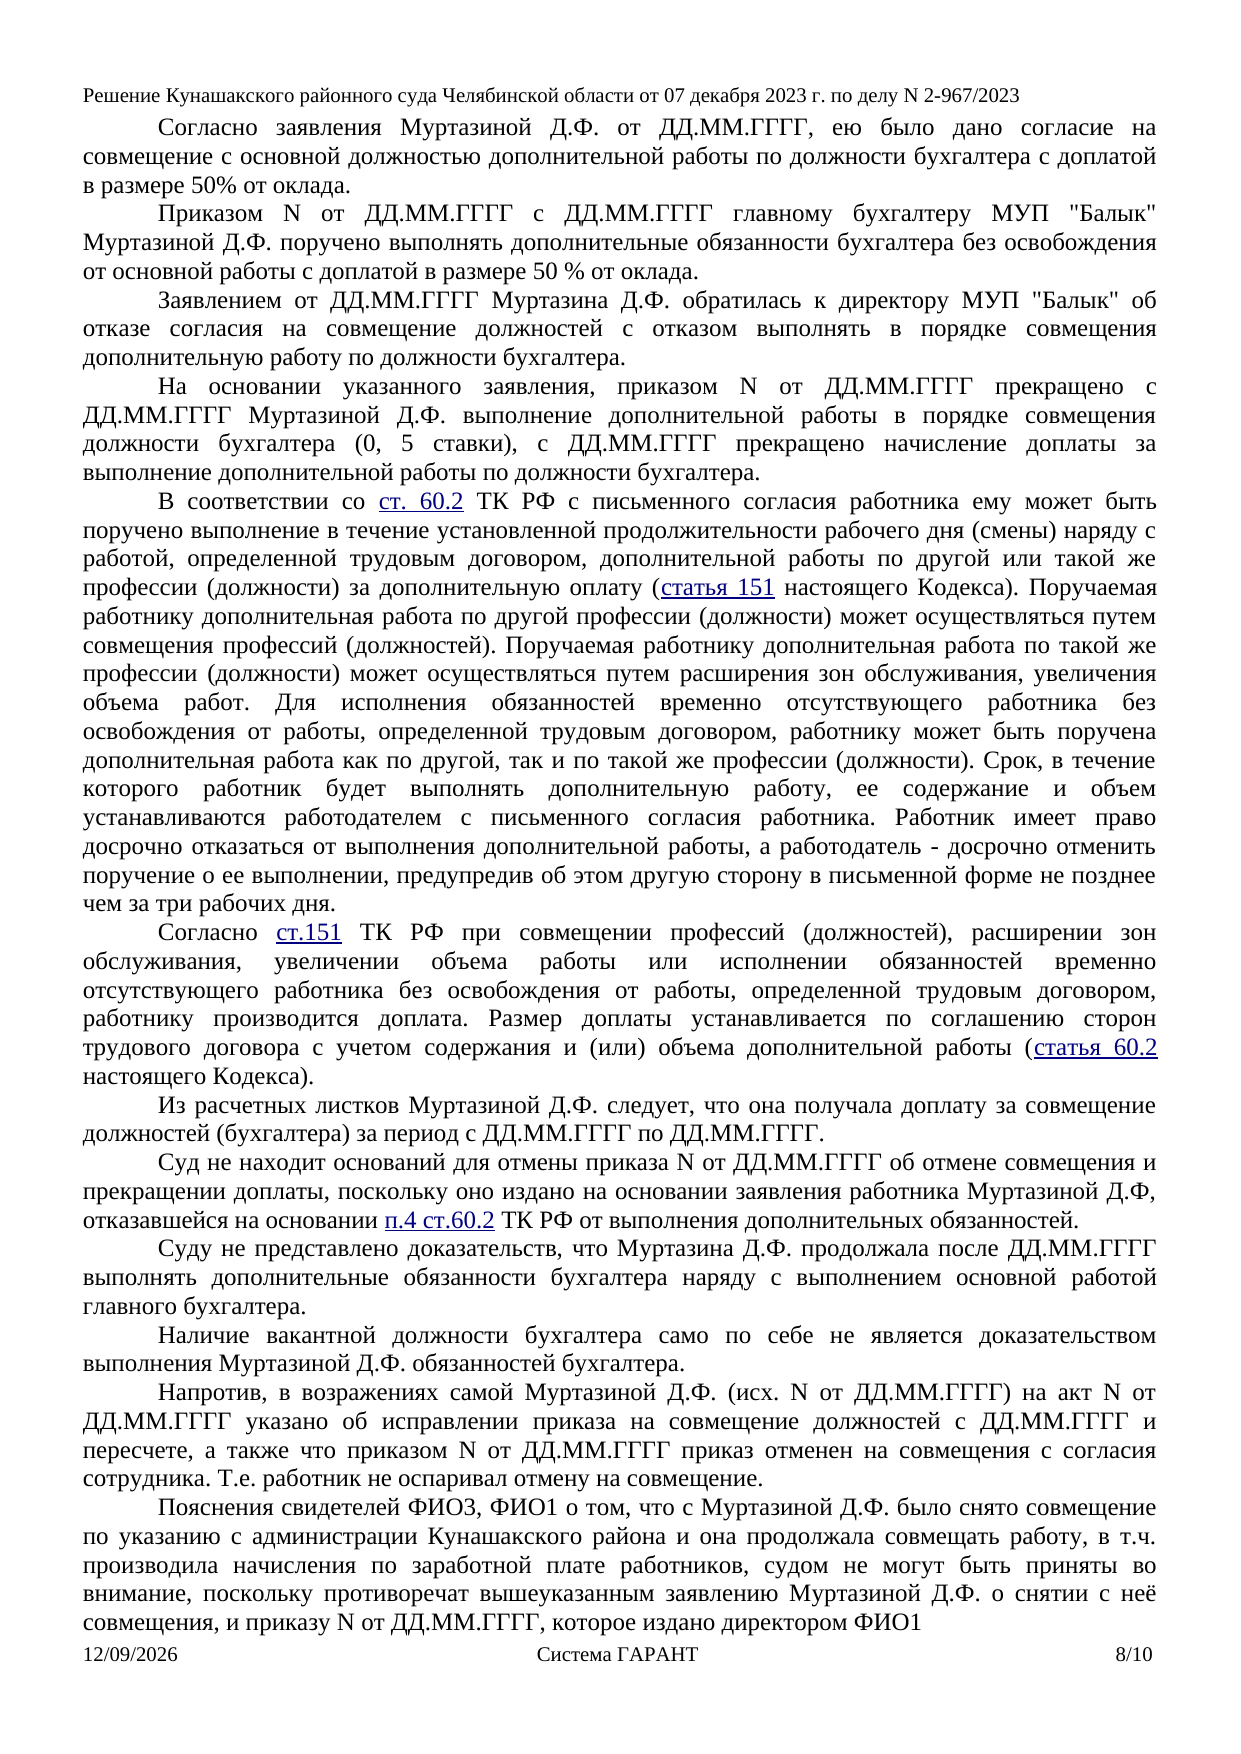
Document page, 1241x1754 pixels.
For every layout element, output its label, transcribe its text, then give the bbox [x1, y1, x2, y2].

text В соответствии со ст. 60.2 ТК РФ с письменного согласия работника ему может быть поручено выполнение в течение установленной продолжительности рабочего дня (смены) наряду с работой, определенной трудовым договором, дополнительной работы по другой или такой же профессии (должности) за дополнительную оплату (статья 151 настоящего Кодекса). Поручаемая работнику дополнительная работа по другой профессии (должности) может осуществляться путем совмещения профессий (должностей). Поручаемая работнику дополнительная работа по такой же профессии (должности) может осуществляться путем расширения зон обслуживания, увеличения объема работ. Для исполнения обязанностей временно отсутствующего работника без освобождения от работы, определенной трудовым договором, работнику может быть поручена дополнительная работа как по другой, так и по такой же профессии (должности). Срок, в течение которого работник будет выполнять дополнительную работу, ее содержание и объем устанавливаются работодателем с письменного согласия работника. Работник имеет право досрочно отказаться от выполнения дополнительной работы, а работодатель - досрочно отменить поручение о ее выполнении, предупредив об этом другую сторону в письменной форме не позднее чем за три рабочих дня. [83, 486, 1157, 917]
text Приказом N от ДД.ММ.ГГГГ с ДД.ММ.ГГГГ главному бухгалтеру МУП "Балык" Муртазиной Д.Ф. поручено выполнять дополнительные обязанности бухгалтера без освобождения от основной работы с доплатой в размере 50 % от оклада. [83, 198, 1157, 285]
text Согласно ст.151 ТК РФ при совмещении профессий (должностей), расширении зон обслуживания, увеличении объема работы или исполнении обязанностей временно отсутствующего работника без освобождения от работы, определенной трудовым договором, работнику производится доплата. Размер доплаты устанавливается по соглашению сторон трудового договора с учетом содержания и (или) объема дополнительной работы (статья 60.2 настоящего Кодекса). [83, 917, 1157, 1090]
text Из расчетных листков Муртазиной Д.Ф. следует, что она получала доплату за совмещение должностей (бухгалтера) за период с ДД.ММ.ГГГГ по ДД.ММ.ГГГГ. [83, 1090, 1157, 1147]
text Наличие вакантной должности бухгалтера само по себе не является доказательством выполнения Муртазиной Д.Ф. обязанностей бухгалтера. [83, 1320, 1157, 1377]
text Заявлением от ДД.ММ.ГГГГ Муртазина Д.Ф. обратилась к директору МУП "Балык" об отказе согласия на совмещение должностей с отказом выполнять в порядке совмещения дополнительную работу по должности бухгалтера. [83, 285, 1157, 371]
text На основании указанного заявления, приказом N от ДД.ММ.ГГГГ прекращено с ДД.ММ.ГГГГ Муртазиной Д.Ф. выполнение дополнительной работы в порядке совмещения должности бухгалтера (0, 5 ставки), с ДД.ММ.ГГГГ прекращено начисление доплаты за выполнение дополнительной работы по должности бухгалтера. [83, 371, 1157, 486]
text Напротив, в возражениях самой Муртазиной Д.Ф. (исх. N от ДД.ММ.ГГГГ) на акт N от ДД.ММ.ГГГГ указано об исправлении приказа на совмещение должностей с ДД.ММ.ГГГГ и пересчете, а также что приказом N от ДД.ММ.ГГГГ приказ отменен на совмещения с согласия сотрудника. Т.е. работник не оспаривал отмену на совмещение. [83, 1377, 1157, 1492]
text Согласно заявления Муртазиной Д.Ф. от ДД.ММ.ГГГГ, ею было дано согласие на совмещение с основной должностью дополнительной работы по должности бухгалтера с доплатой в размере 50% от оклада. [83, 112, 1157, 198]
text Суду не представлено доказательств, что Муртазина Д.Ф. продолжала после ДД.ММ.ГГГГ выполнять дополнительные обязанности бухгалтера наряду с выполнением основной работой главного бухгалтера. [83, 1233, 1157, 1320]
text Пояснения свидетелей ФИО3, ФИО1 о том, что с Муртазиной Д.Ф. было снято совмещение по указанию с администрации Кунашакского района и она продолжала совмещать работу, в т.ч. производила начисления по заработной плате работников, судом не могут быть приняты во внимание, поскольку противоречат вышеуказанным заявлению Муртазиной Д.Ф. о снятии с неё совмещения, и приказу N от ДД.ММ.ГГГГ, которое издано директором ФИО1 [83, 1492, 1157, 1636]
text Суд не находит оснований для отмены приказа N от ДД.ММ.ГГГГ об отмене совмещения и прекращении доплаты, поскольку оно издано на основании заявления работника Муртазиной Д.Ф, отказавшейся на основании п.4 ст.60.2 ТК РФ от выполнения дополнительных обязанностей. [83, 1147, 1157, 1233]
